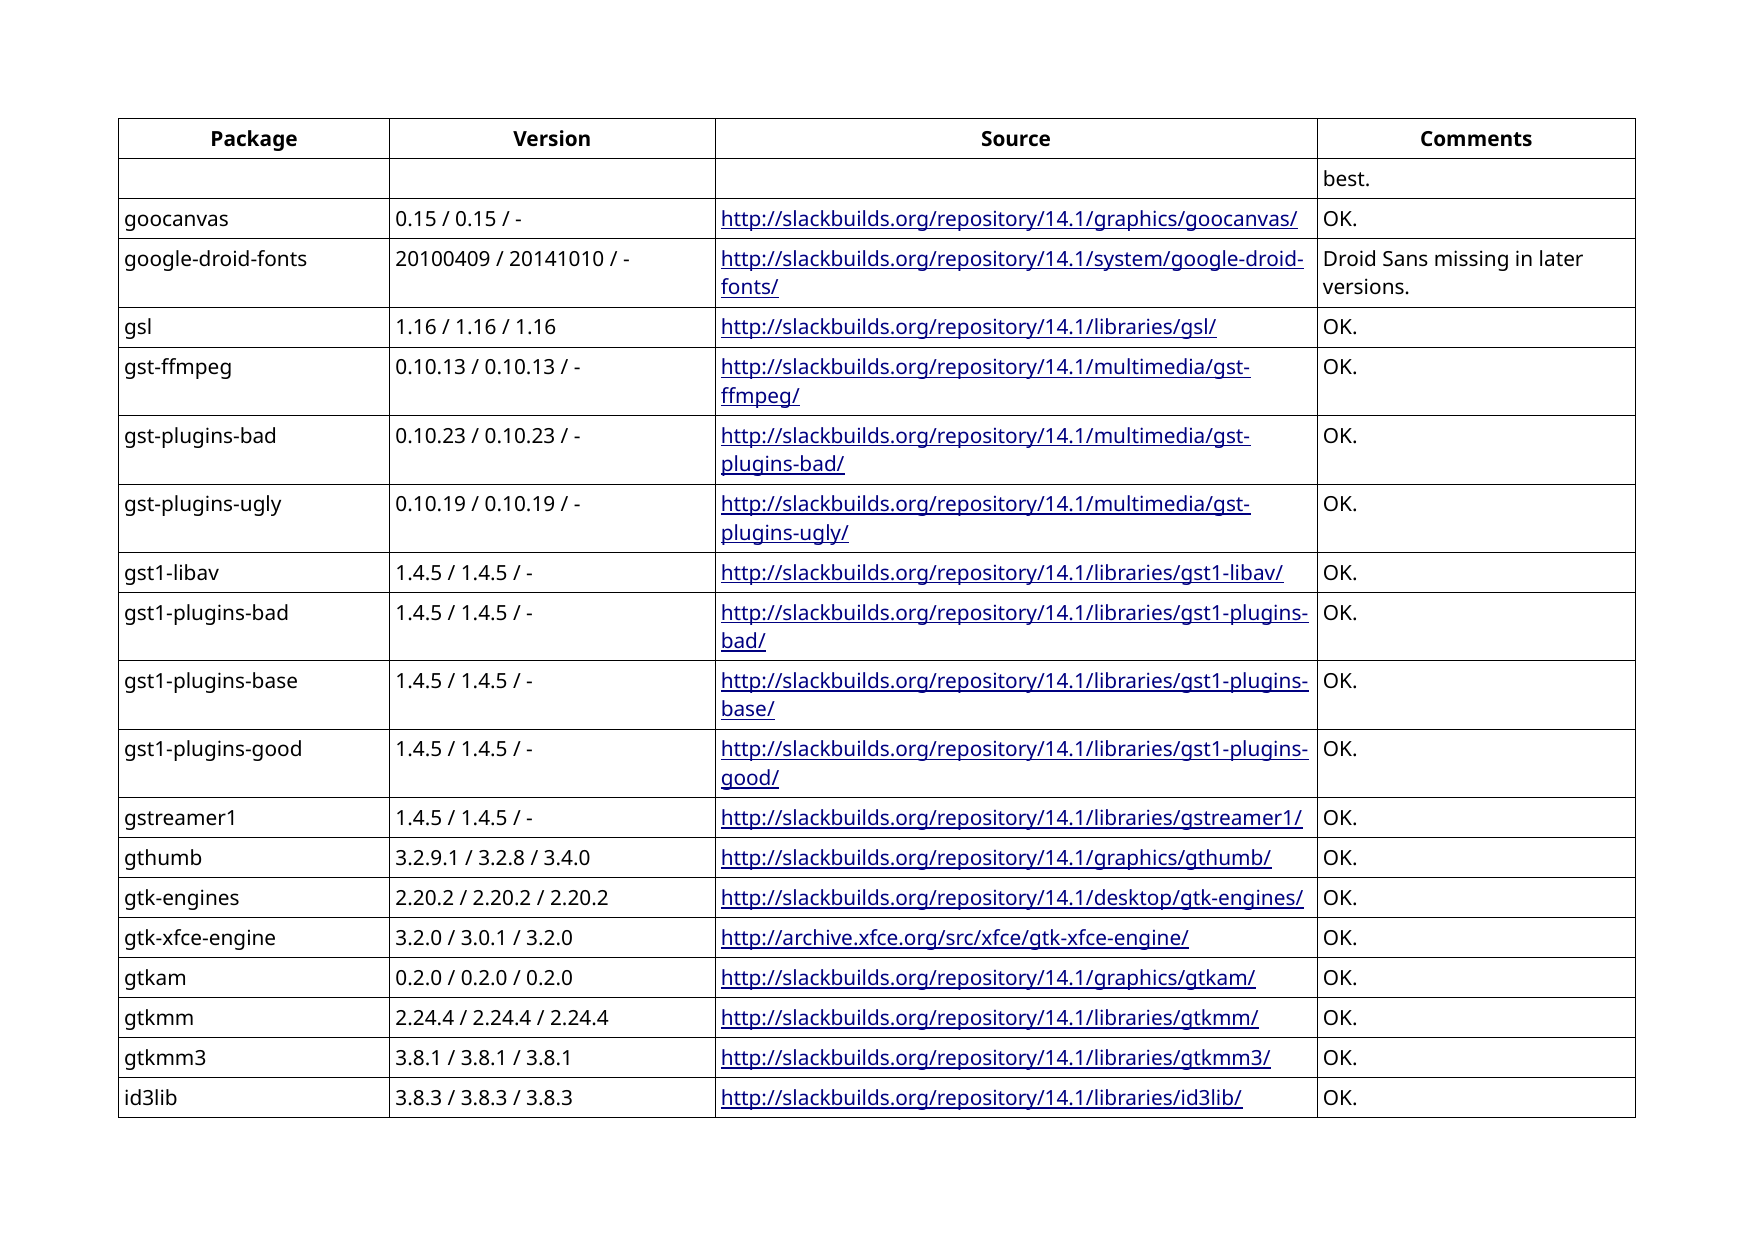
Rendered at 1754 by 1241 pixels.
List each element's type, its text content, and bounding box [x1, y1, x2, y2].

table_cell 3.8.1 / 3.8.1 / 3.8.1 [390, 1038, 715, 1077]
table_cell gtkmm [119, 998, 389, 1037]
table_cell http://slackbuilds.org/repository/14.1/libraries/id3lib/ [716, 1078, 1317, 1117]
table_cell 1.4.5 / 1.4.5 / - [390, 553, 715, 592]
table_header Source [716, 119, 1317, 158]
table_cell http://slackbuilds.org/repository/14.1/desktop/gtk-engines/ [716, 878, 1317, 917]
table_cell gtk-engines [119, 878, 389, 917]
table_cell 0.15 / 0.15 / - [390, 199, 715, 238]
table_cell gthumb [119, 838, 389, 877]
table_cell goocanvas [119, 199, 389, 238]
table_cell [119, 159, 389, 198]
table_cell http://slackbuilds.org/repository/14.1/graphics/gtkam/ [716, 958, 1317, 997]
table_cell 0.2.0 / 0.2.0 / 0.2.0 [390, 958, 715, 997]
table_cell http://slackbuilds.org/repository/14.1/libraries/gst1-plugins-base/ [716, 661, 1317, 729]
table_cell 2.20.2 / 2.20.2 / 2.20.2 [390, 878, 715, 917]
table_cell http://archive.xfce.org/src/xfce/gtk-xfce-engine/ [716, 918, 1317, 957]
table_cell gst1-libav [119, 553, 389, 592]
table_cell best. [1318, 159, 1635, 198]
table_cell gtk-xfce-engine [119, 918, 389, 957]
table_cell http://slackbuilds.org/repository/14.1/graphics/goocanvas/ [716, 199, 1317, 238]
table_cell gst-plugins-bad [119, 416, 389, 483]
table_cell OK. [1318, 348, 1635, 415]
table_cell gst1-plugins-bad [119, 593, 389, 660]
table_cell http://slackbuilds.org/repository/14.1/libraries/gtkmm3/ [716, 1038, 1317, 1077]
table_cell [716, 159, 1317, 198]
table_cell id3lib [119, 1078, 389, 1117]
table_cell 1.4.5 / 1.4.5 / - [390, 661, 715, 729]
table_cell OK. [1318, 998, 1635, 1037]
table_cell 1.16 / 1.16 / 1.16 [390, 308, 715, 347]
table_cell 3.8.3 / 3.8.3 / 3.8.3 [390, 1078, 715, 1117]
table_cell gtkmm3 [119, 1038, 389, 1077]
table_header Comments [1318, 119, 1635, 158]
table_cell OK. [1318, 661, 1635, 729]
table_cell http://slackbuilds.org/repository/14.1/libraries/gstreamer1/ [716, 798, 1317, 837]
table_header Version [390, 119, 715, 158]
table_cell gtkam [119, 958, 389, 997]
table_cell 1.4.5 / 1.4.5 / - [390, 730, 715, 797]
table_header Package [119, 119, 389, 158]
table_cell OK. [1318, 838, 1635, 877]
table_cell gsl [119, 308, 389, 347]
table_cell OK. [1318, 308, 1635, 347]
table_cell gst-plugins-ugly [119, 485, 389, 552]
table_cell [390, 159, 715, 198]
table_cell 1.4.5 / 1.4.5 / - [390, 593, 715, 660]
table_cell OK. [1318, 485, 1635, 552]
table_cell OK. [1318, 553, 1635, 592]
table_cell http://slackbuilds.org/repository/14.1/system/google-droid-fonts/ [716, 239, 1317, 307]
table_cell OK. [1318, 416, 1635, 483]
table_cell 0.10.13 / 0.10.13 / - [390, 348, 715, 415]
table_cell http://slackbuilds.org/repository/14.1/multimedia/gst-plugins-ugly/ [716, 485, 1317, 552]
table_cell http://slackbuilds.org/repository/14.1/libraries/gst1-libav/ [716, 553, 1317, 592]
table_cell 3.2.9.1 / 3.2.8 / 3.4.0 [390, 838, 715, 877]
table_cell 0.10.23 / 0.10.23 / - [390, 416, 715, 483]
table_cell OK. [1318, 1078, 1635, 1117]
table_cell 2.24.4 / 2.24.4 / 2.24.4 [390, 998, 715, 1037]
table_cell http://slackbuilds.org/repository/14.1/libraries/gtkmm/ [716, 998, 1317, 1037]
table_cell 20100409 / 20141010 / - [390, 239, 715, 307]
table_cell http://slackbuilds.org/repository/14.1/graphics/gthumb/ [716, 838, 1317, 877]
table_cell gst1-plugins-good [119, 730, 389, 797]
table_cell gst-ffmpeg [119, 348, 389, 415]
table_cell OK. [1318, 593, 1635, 660]
table_cell OK. [1318, 1038, 1635, 1077]
table_cell gst1-plugins-base [119, 661, 389, 729]
table_cell OK. [1318, 798, 1635, 837]
table_cell Droid Sans missing in later versions. [1318, 239, 1635, 307]
table_cell OK. [1318, 958, 1635, 997]
table_cell http://slackbuilds.org/repository/14.1/libraries/gsl/ [716, 308, 1317, 347]
table_cell http://slackbuilds.org/repository/14.1/multimedia/gst-ffmpeg/ [716, 348, 1317, 415]
table_cell http://slackbuilds.org/repository/14.1/libraries/gst1-plugins-bad/ [716, 593, 1317, 660]
table_cell OK. [1318, 918, 1635, 957]
table_cell http://slackbuilds.org/repository/14.1/multimedia/gst-plugins-bad/ [716, 416, 1317, 483]
table_cell 0.10.19 / 0.10.19 / - [390, 485, 715, 552]
table_cell gstreamer1 [119, 798, 389, 837]
table_cell OK. [1318, 199, 1635, 238]
table_cell OK. [1318, 730, 1635, 797]
table_cell http://slackbuilds.org/repository/14.1/libraries/gst1-plugins-good/ [716, 730, 1317, 797]
table_cell 1.4.5 / 1.4.5 / - [390, 798, 715, 837]
table_cell google-droid-fonts [119, 239, 389, 307]
table_cell 3.2.0 / 3.0.1 / 3.2.0 [390, 918, 715, 957]
table_cell OK. [1318, 878, 1635, 917]
